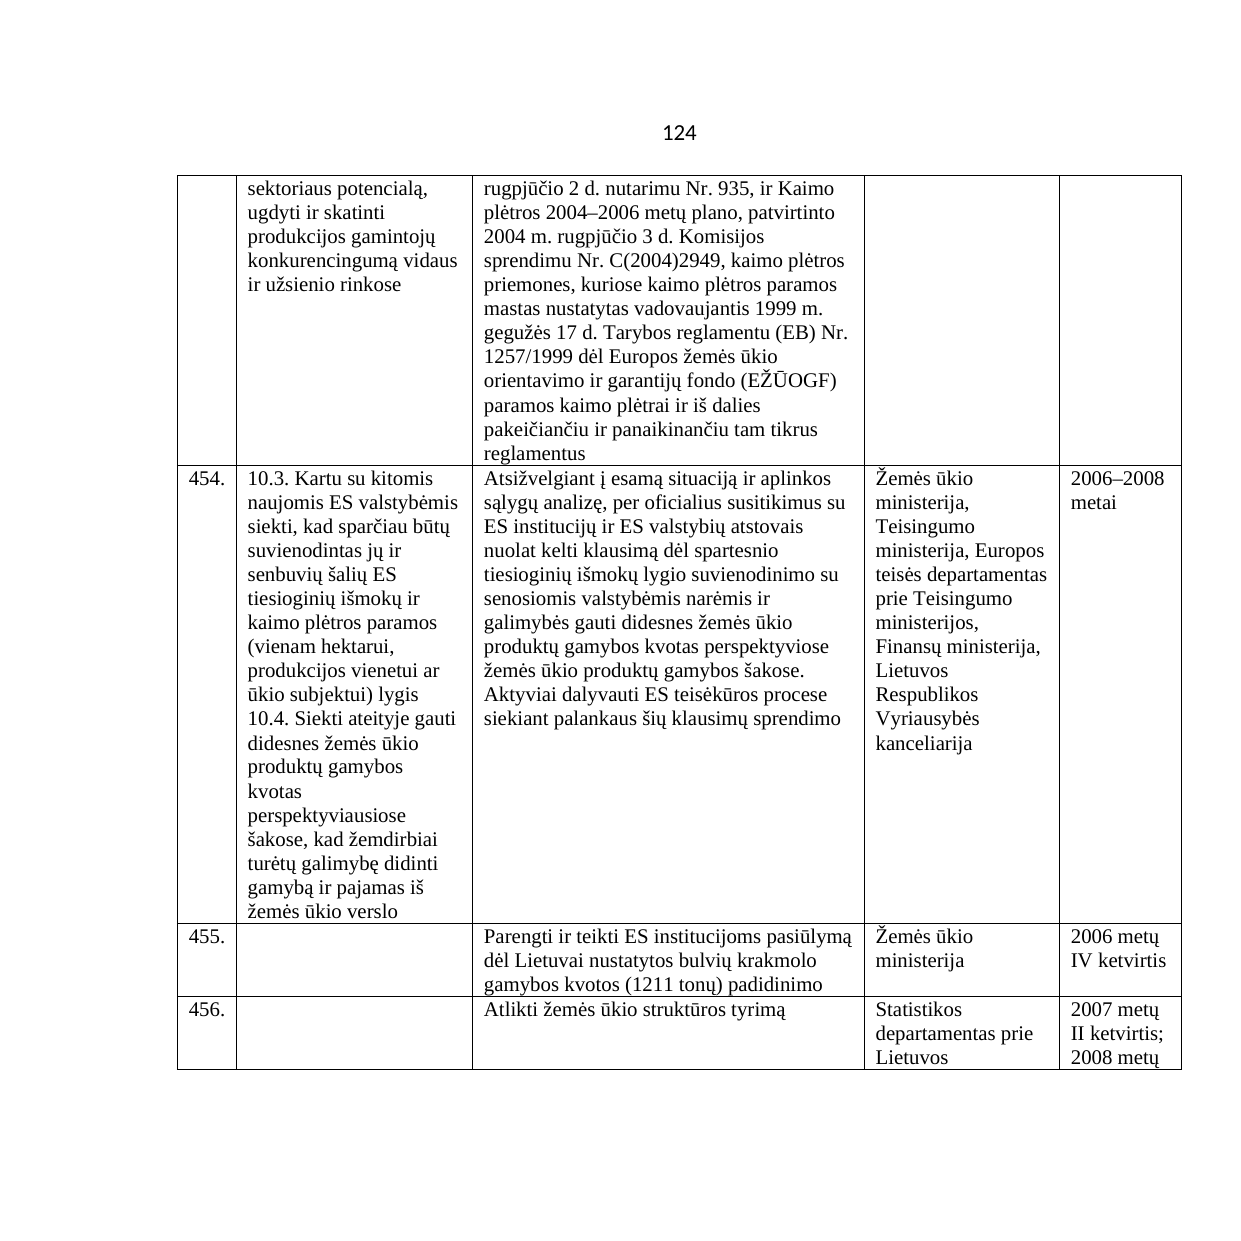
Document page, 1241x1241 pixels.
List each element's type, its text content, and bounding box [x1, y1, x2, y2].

table_cell Atsižvelgiant į esamą situaciją ir aplinkos sąlygų analizę, per oficialius susitikimus su ES institucijų ir ES valstybių atstovais nuolat kelti klausimą dėl spartesnio tiesioginių išmokų lygio suvienodinimo su senosiomis valstybėmis narėmis ir galimybės gauti didesnes žemės ūkio produktų gamybos kvotas perspektyviose žemės ūkio produktų gamybos šakose. Aktyviai dalyvauti ES teisėkūros procese siekiant palankaus šių klausimų sprendimo [473, 466, 864, 923]
table_cell Parengti ir teikti ES institucijoms pasiūlymą dėl Lietuvai nustatytos bulvių krakmolo gamybos kvotos (1211 tonų) padidinimo [473, 924, 864, 996]
table_cell rugpjūčio 2 d. nutarimu Nr. 935, ir Kaimo plėtros 2004–2006 metų plano, patvirtinto 2004 m. rugpjūčio 3 d. Komisijos sprendimu Nr. C(2004)2949, kaimo plėtros priemones, kuriose kaimo plėtros paramos mastas nustatytas vadovaujantis 1999 m. gegužės 17 d. Tarybos reglamentu (EB) Nr. 1257/1999 dėl Europos žemės ūkio orientavimo ir garantijų fondo (EŽŪOGF) paramos kaimo plėtrai ir iš dalies pakeičiančiu ir panaikinančiu tam tikrus reglamentus [473, 176, 864, 465]
table_cell sektoriaus potencialą, ugdyti ir skatinti produkcijos gamintojų konkurencingumą vidaus ir užsienio rinkose [237, 176, 472, 465]
table_cell [237, 924, 472, 996]
table_cell Žemės ūkio ministerija, Teisingumo ministerija, Europos teisės departamentas prie Teisingumo ministerijos, Finansų ministerija, Lietuvos Respublikos Vyriausybės kanceliarija [865, 466, 1059, 923]
table_cell 2006–2008 metai [1060, 466, 1181, 923]
table_cell 454. [178, 466, 236, 923]
table_cell 456. [178, 997, 236, 1069]
table_cell Žemės ūkio ministerija [865, 924, 1059, 996]
table_cell 455. [178, 924, 236, 996]
table_cell 10.3. Kartu su kitomis naujomis ES valstybėmis siekti, kad sparčiau būtų suvienodintas jų ir senbuvių šalių ES tiesioginių išmokų ir kaimo plėtros paramos (vienam hektarui, produkcijos vienetui ar ūkio subjektui) lygis 10.4. Siekti ateityje gauti didesnes žemės ūkio produktų gamybos kvotas perspektyviausiose šakose, kad žemdirbiai turėtų galimybę didinti gamybą ir pajamas iš žemės ūkio verslo [237, 466, 472, 923]
table_cell [1060, 176, 1181, 465]
table_cell [865, 176, 1059, 465]
table_cell [237, 997, 472, 1069]
table_cell 2007 metų II ketvirtis; 2008 metų [1060, 997, 1181, 1069]
table_cell 2006 metų IV ketvirtis [1060, 924, 1181, 996]
table_cell [178, 176, 236, 465]
table_cell Statistikos departamentas prie Lietuvos [865, 997, 1059, 1069]
table_cell Atlikti žemės ūkio struktūros tyrimą [473, 997, 864, 1069]
